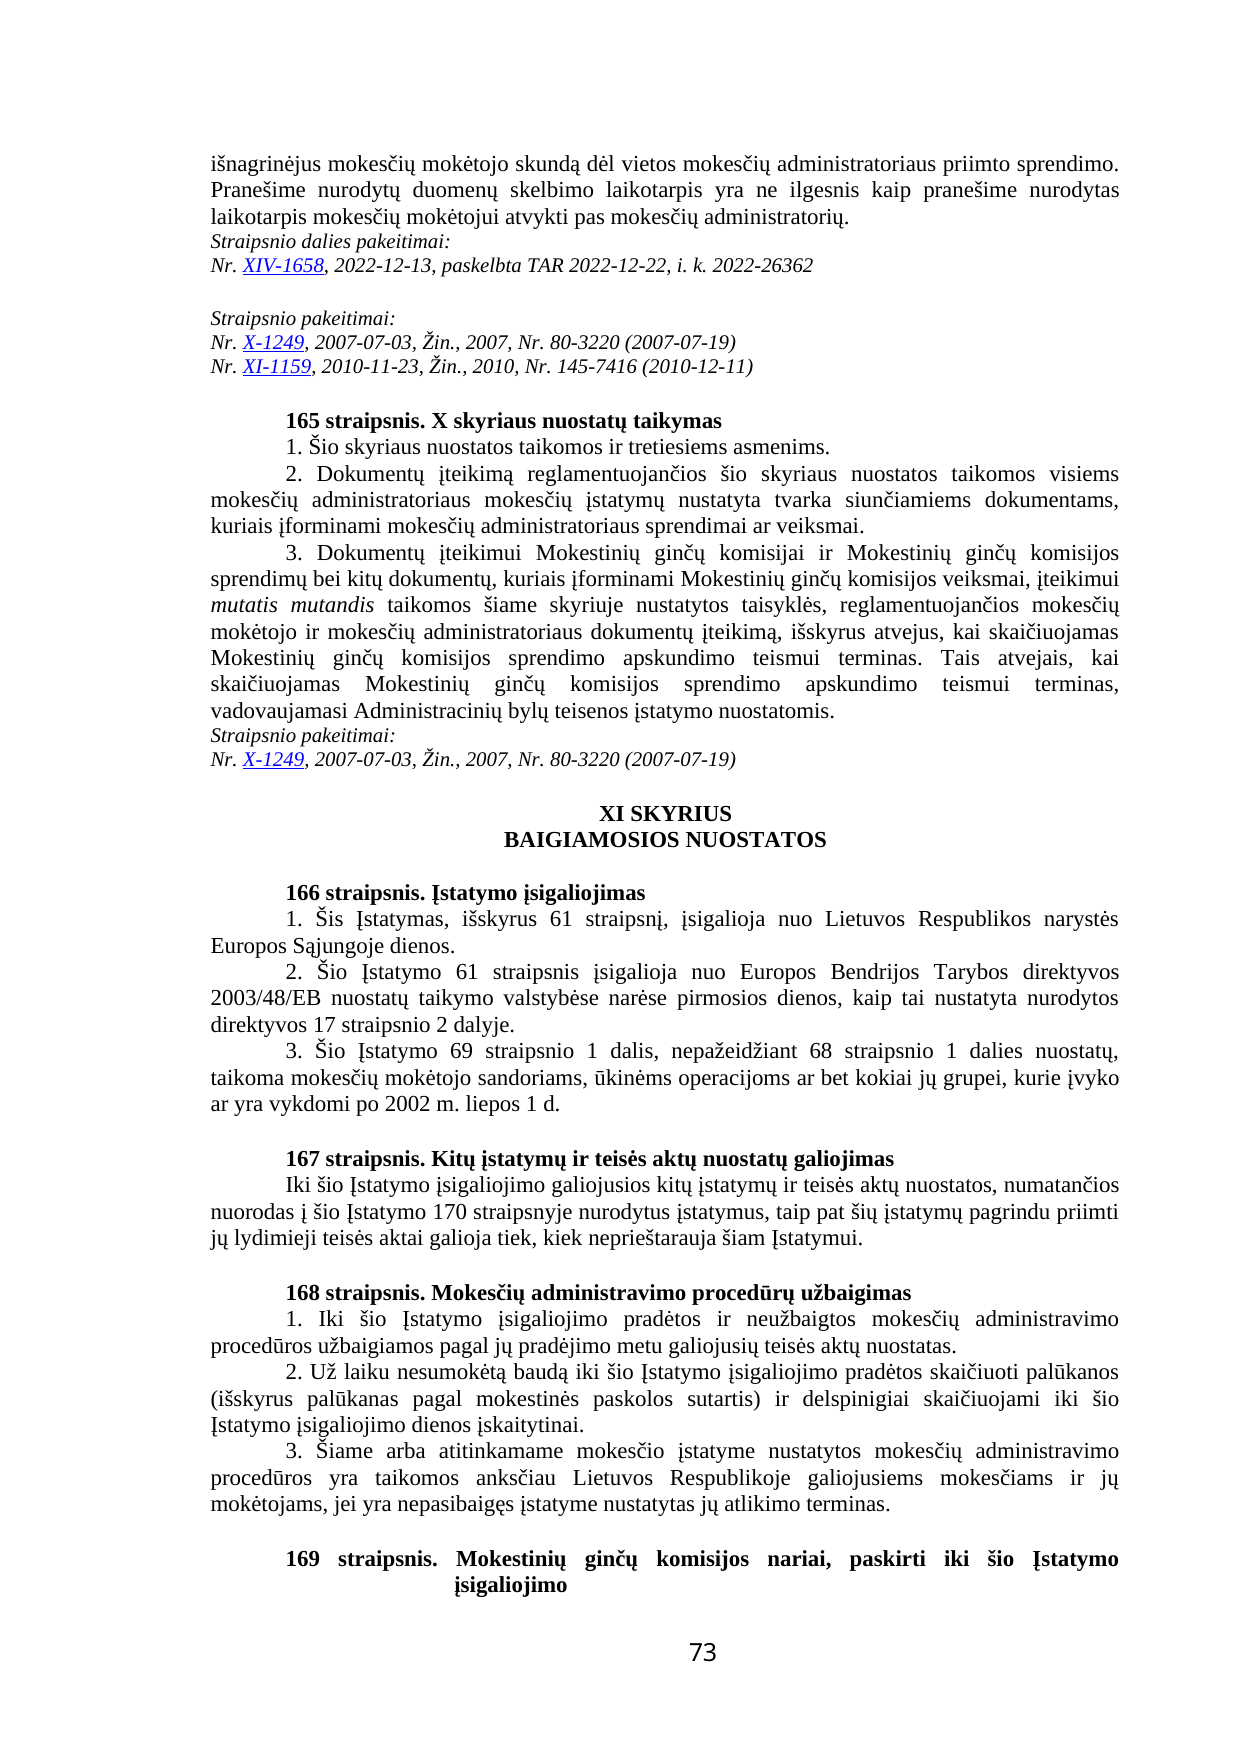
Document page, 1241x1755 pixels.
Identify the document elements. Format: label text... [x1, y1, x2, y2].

text 167 straipsnis. Kitų įstatymų ir teisės aktų nuostatų galiojimas [210, 1145, 1120, 1171]
text Straipsnio pakeitimai: [210, 723, 1120, 747]
text 2. Dokumentų įteikimą reglamentuojančios šio skyriaus nuostatos taikomos visiems mokesčių administratoriaus mokesčių įstatymų nustatyta tvarka siunčiamiems dokumentams, kuriais įforminami mokesčių administratoriaus sprendimai ar veiksmai. [210, 459, 1120, 539]
text 3. Šio Įstatymo 69 straipsnio 1 dalis, nepažeidžiant 68 straipsnio 1 dalies nuostatų, taikoma mokesčių mokėtojo sandoriams, ūkinėms operacijoms ar bet kokiai jų grupei, kurie įvyko ar yra vykdomi po 2002 m. liepos 1 d. [210, 1037, 1120, 1116]
text išnagrinėjus mokesčių mokėtojo skundą dėl vietos mokesčių administratoriaus priimto sprendimo. Pranešime nurodytų duomenų skelbimo laikotarpis yra ne ilgesnis kaip pranešime nurodytas laikotarpis mokesčių mokėtojui atvykti pas mokesčių administratorių. [210, 150, 1120, 229]
text Iki šio Įstatymo įsigaliojimo galiojusios kitų įstatymų ir teisės aktų nuostatos, numatančios nuorodas į šio Įstatymo 170 straipsnyje nurodytus įstatymus, taip pat šių įstatymų pagrindu priimti jų lydimieji teisės aktai galioja tiek, kiek neprieštarauja šiam Įstatymui. [210, 1171, 1120, 1250]
text 166 straipsnis. Įstatymo įsigaliojimas [210, 879, 1120, 905]
text 2. Šio Įstatymo 61 straipsnis įsigalioja nuo Europos Bendrijos Tarybos direktyvos 2003/48/EB nuostatų taikymo valstybėse narėse pirmosios dienos, kaip tai nustatyta nurodytos direktyvos 17 straipsnio 2 dalyje. [210, 958, 1120, 1037]
text 1. Iki šio Įstatymo įsigaliojimo pradėtos ir neužbaigtos mokesčių administravimo procedūros užbaigiamos pagal jų pradėjimo metu galiojusių teisės aktų nuostatas. [210, 1306, 1120, 1358]
text 165 straipsnis. X skyriaus nuostatų taikymas [210, 407, 1120, 433]
text 1. Šis Įstatymas, išskyrus 61 straipsnį, įsigalioja nuo Lietuvos Respublikos narystės Europos Sąjungoje dienos. [210, 905, 1120, 958]
text Nr. XI-1159, 2010-11-23, Žin., 2010, Nr. 145-7416 (2010-12-11) [210, 354, 1120, 378]
subtitle XI SKYRIUS [210, 800, 1120, 826]
text Nr. X-1249, 2007-07-03, Žin., 2007, Nr. 80-3220 (2007-07-19) [210, 747, 1120, 771]
text 3. Dokumentų įteikimui Mokestinių ginčų komisijai ir Mokestinių ginčų komisijos sprendimų bei kitų dokumentų, kuriais įforminami Mokestinių ginčų komisijos veiksmai, įteikimui mutatis mutandis taikomos šiame skyriuje nustatytos taisyklės, reglamentuojančios mokesčių mokėtojo ir mokesčių administratoriaus dokumentų įteikimą, išskyrus atvejus, kai skaičiuojamas Mokestinių ginčų komisijos sprendimo apskundimo teismui terminas. Tais atvejais, kai skaičiuojamas Mokestinių ginčų komisijos sprendimo apskundimo teismui terminas, vadovaujamasi Administracinių bylų teisenos įstatymo nuostatomis. [210, 539, 1120, 723]
subtitle BAIGIAMOSIOS NUOSTATOS [210, 826, 1120, 853]
text Straipsnio dalies pakeitimai: [210, 229, 1120, 253]
text 168 straipsnis. Mokesčių administravimo procedūrų užbaigimas [210, 1279, 1120, 1306]
text 2. Už laiku nesumokėtą baudą iki šio Įstatymo įsigaliojimo pradėtos skaičiuoti palūkanos (išskyrus palūkanas pagal mokestinės paskolos sutartis) ir delspinigiai skaičiuojami iki šio Įstatymo įsigaliojimo dienos įskaitytinai. [210, 1358, 1120, 1437]
text Nr. X-1249, 2007-07-03, Žin., 2007, Nr. 80-3220 (2007-07-19) [210, 330, 1120, 354]
text 1. Šio skyriaus nuostatos taikomos ir tretiesiems asmenims. [210, 433, 1120, 459]
text 3. Šiame arba atitinkamame mokesčio įstatyme nustatytos mokesčių administravimo procedūros yra taikomos anksčiau Lietuvos Respublikoje galiojusiems mokesčiams ir jų mokėtojams, jei yra nepasibaigęs įstatyme nustatytas jų atlikimo terminas. [210, 1437, 1120, 1516]
text 169 straipsnis. Mokestinių ginčų komisijos nariai, paskirti iki šio Įstatymo įsigaliojimo [285, 1545, 1120, 1598]
text Nr. XIV-1658, 2022-12-13, paskelbta TAR 2022-12-22, i. k. 2022-26362 [210, 253, 1120, 277]
text Straipsnio pakeitimai: [210, 306, 1120, 330]
